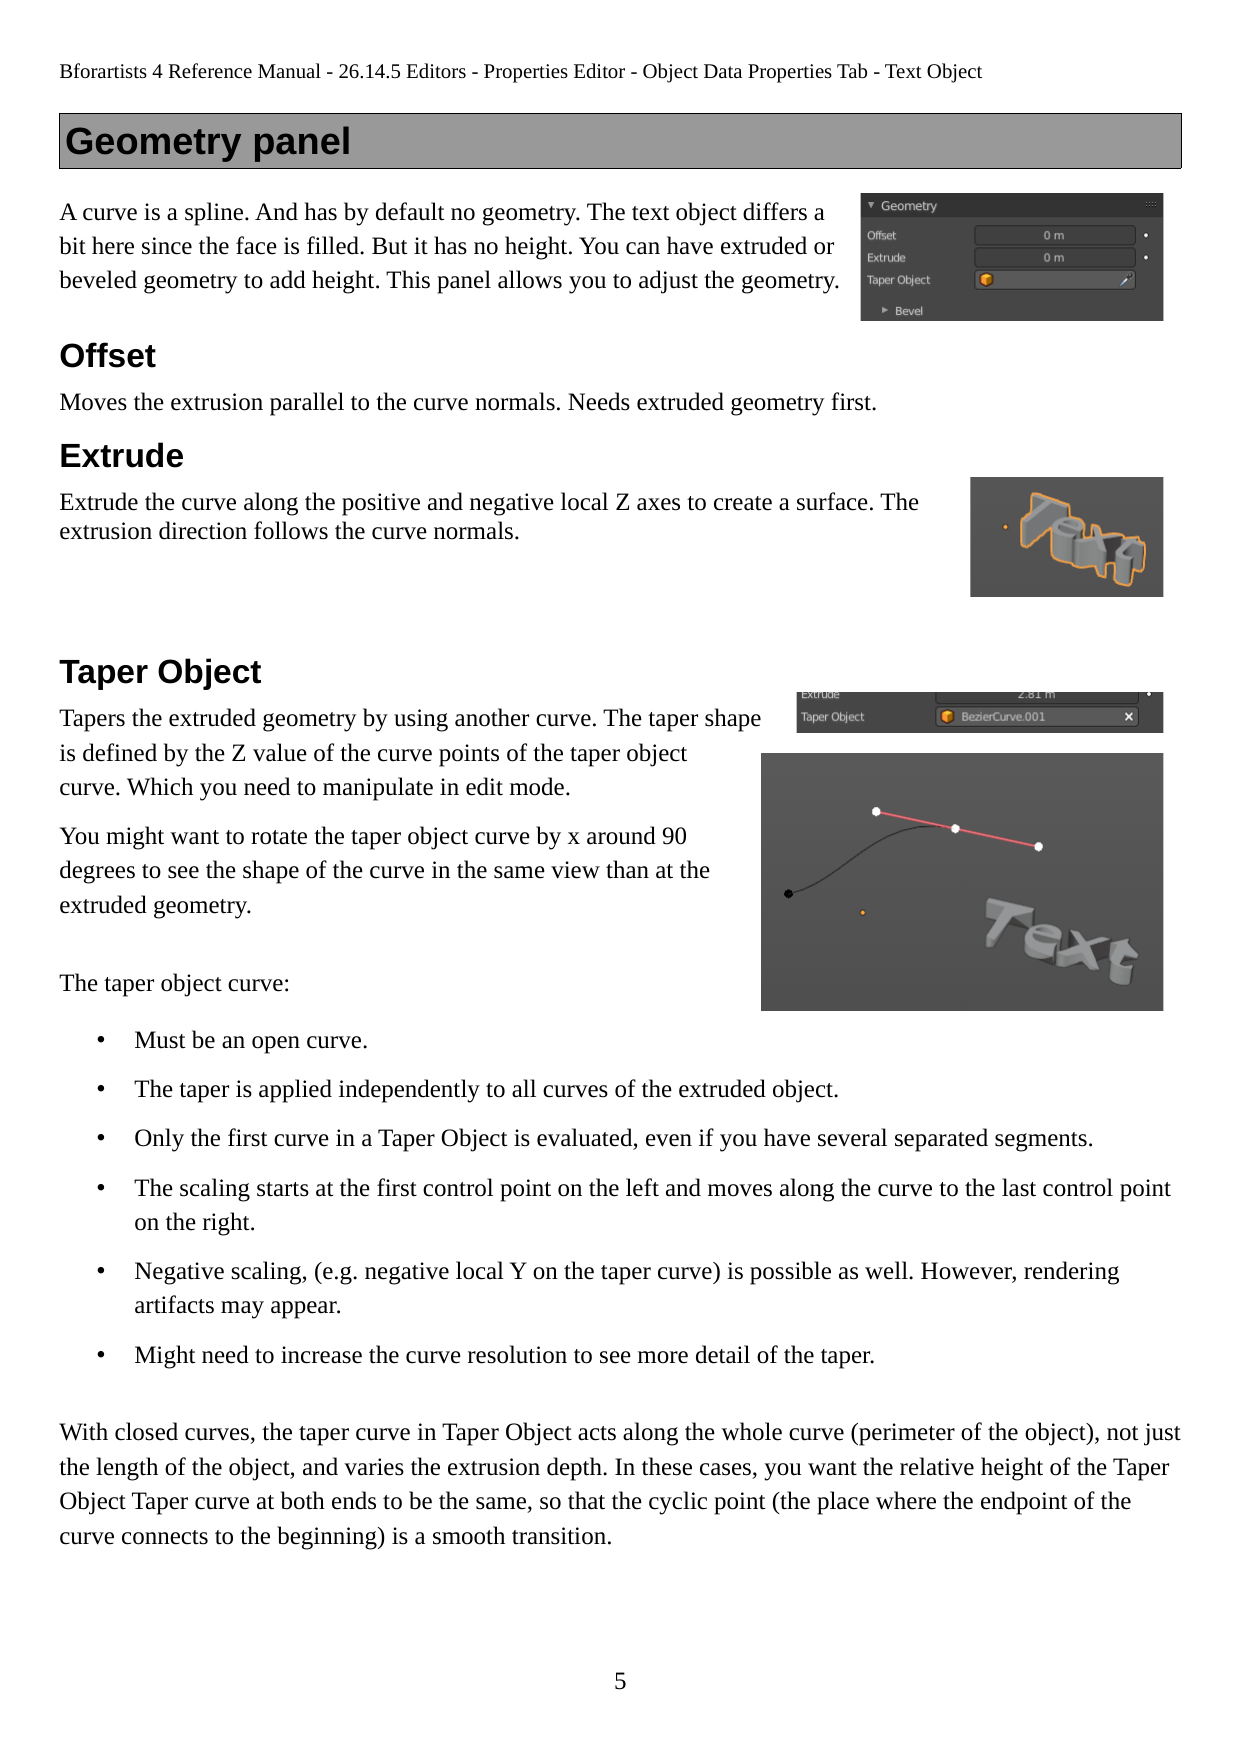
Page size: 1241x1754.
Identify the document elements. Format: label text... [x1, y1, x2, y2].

text Extrude the curve along the positive and negative local Z axes to create a surface. The extrusion direction follows the curve normals. [59, 487, 970, 545]
list Must be an open curve. [97, 1025, 1181, 1054]
list Only the first curve in a Taper Object is evaluated, even if you have several separated segments. [97, 1123, 1181, 1152]
list Negative scaling, (e.g. negative local Y on the taper curve) is possible as well. However, rendering artifacts may appear. [97, 1256, 1181, 1319]
list Might need to increase the curve resolution to see more detail of the taper. [97, 1340, 1181, 1368]
subtitle Taper Object [59, 652, 1181, 691]
table_header Geometry panel [60, 114, 1181, 168]
text Tapers the extruded geometry by using another curve. The taper shape is defined by the Z value of the curve points of the taper object curve. Which you need to manipulate in edit mode. [59, 703, 1181, 801]
list The scaling starts at the first control point on the left and moves along the curve to the last control point on the right. [97, 1173, 1181, 1236]
text Moves the extrusion parallel to the curve normals. Needs extruded geometry first. [59, 387, 1181, 415]
list The taper is applied independently to all curves of the extruded object. [97, 1074, 1181, 1103]
picture [970, 477, 1164, 597]
picture [761, 753, 1164, 1011]
text With closed curves, the taper curve in Taper Object acts along the whole curve (perimeter of the object), not just the length of the object, and varies the extrusion depth. In these cases, you want the relative height of the Taper Object Taper curve at both ends to be the same, so that the cyclic point (the place where the endpoint of the curve connects to the beginning) is a smooth transition. [59, 1417, 1181, 1550]
picture [796, 692, 1164, 733]
subtitle Extrude [59, 436, 1181, 475]
subtitle Offset [59, 336, 1181, 374]
text [1164, 968, 1181, 997]
text You might want to rotate the taper object curve by x around 90 degrees to see the shape of the curve in the same view than at the extruded geometry. [59, 821, 761, 919]
picture [860, 193, 1164, 321]
text The taper object curve: [59, 968, 761, 997]
text A curve is a spline. And has by default no geometry. The text object differs a bit here since the face is filled. But it has no height. You can have extruded or beveled geometry to add height. This panel allows you to adjust the geometry. [59, 197, 860, 294]
